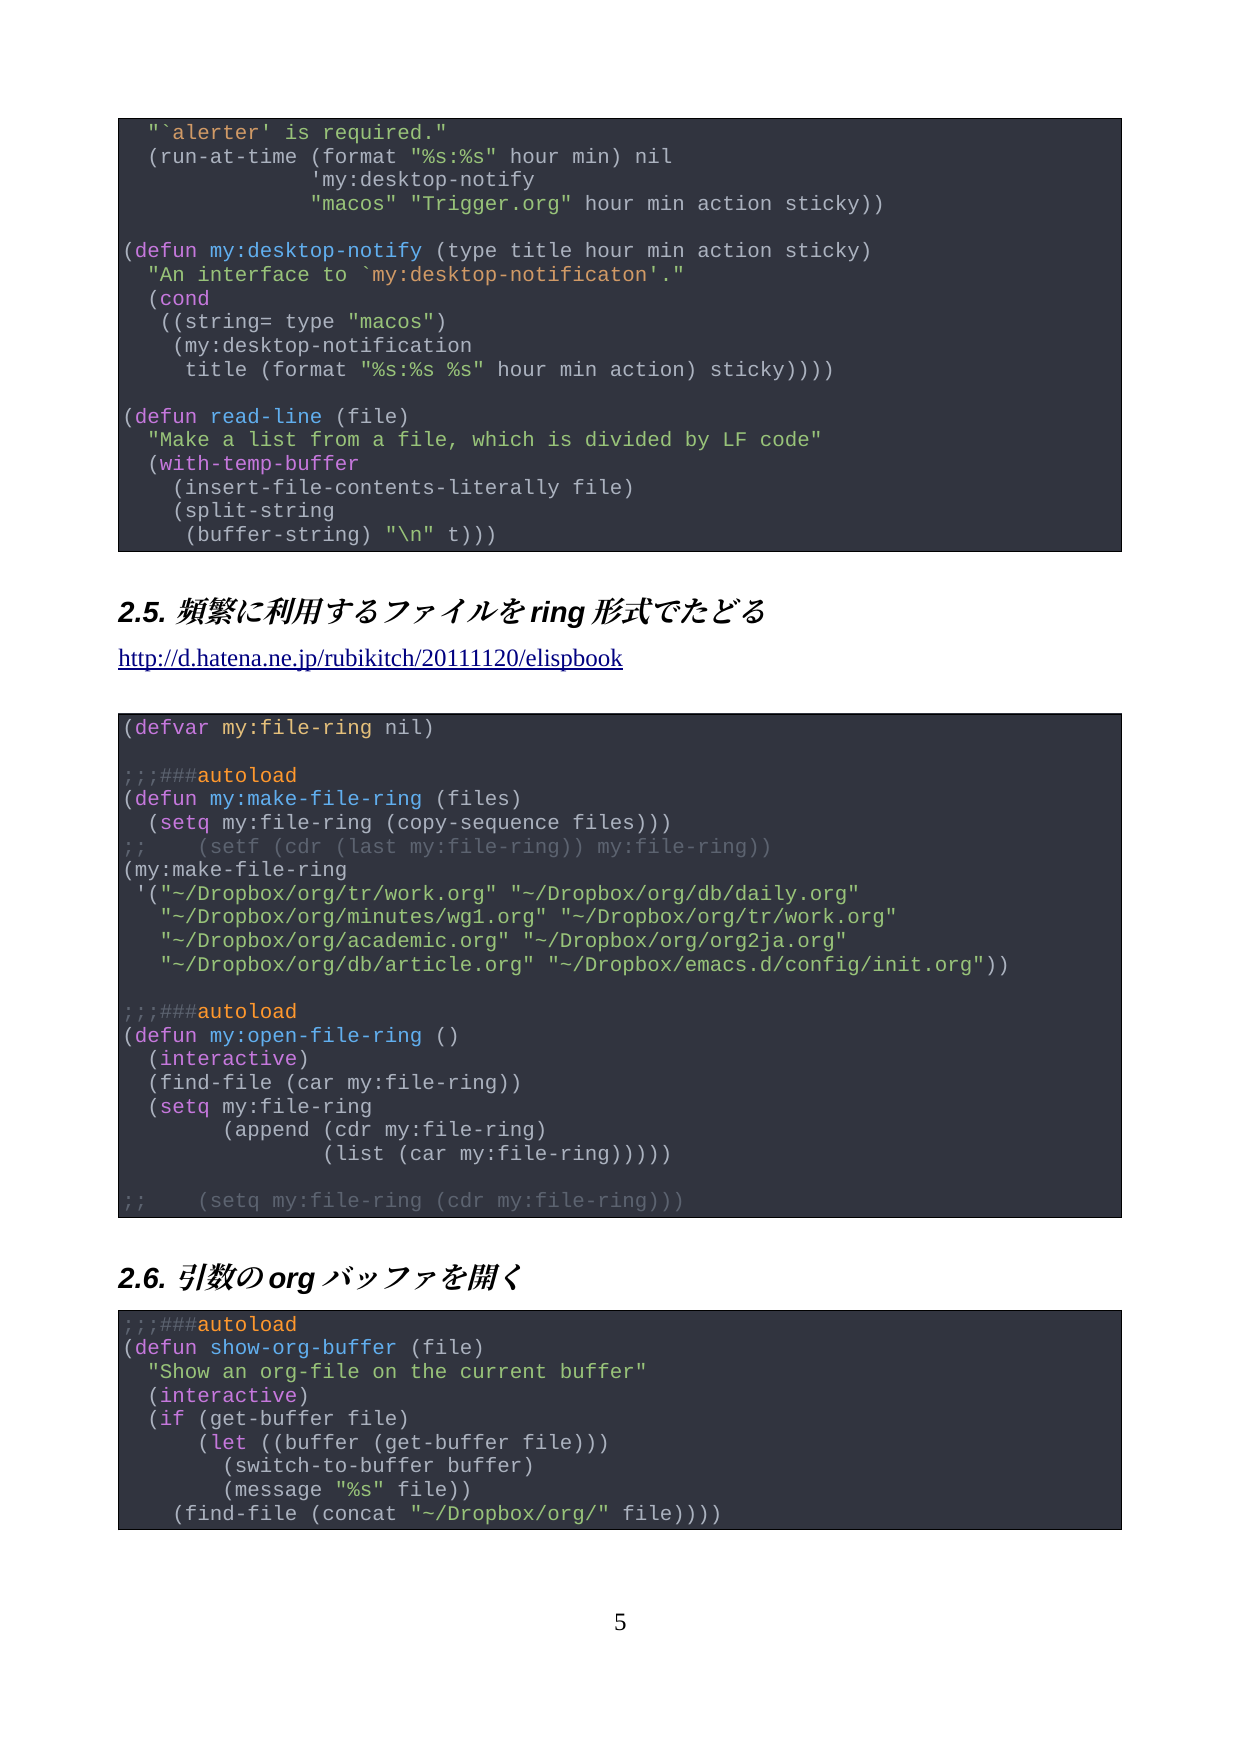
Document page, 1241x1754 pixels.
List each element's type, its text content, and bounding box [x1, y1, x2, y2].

text (list (car my:file-ring))))) [119, 1139, 1121, 1163]
text (insert-file-contents-literally file) [119, 473, 1121, 496]
text ;; (setf (cdr (last my:file-ring)) my:file-ring)) [119, 832, 1121, 855]
text '("~/Dropbox/org/tr/work.org" "~/Dropbox/org/db/daily.org" [119, 879, 1121, 903]
text (find-file (concat "~/Dropbox/org/" file)))) [119, 1499, 1121, 1529]
text (interactive) [119, 1044, 1121, 1068]
text (interactive) [119, 1381, 1121, 1404]
subtitle 引数のorgバッファを開く [118, 1255, 1122, 1297]
text (defvar my:file-ring nil) [119, 715, 1121, 737]
text (setq my:file-ring [119, 1092, 1121, 1115]
text ((string= type "macos") [119, 307, 1121, 331]
text "~/Dropbox/org/db/article.org" "~/Dropbox/emacs.d/config/init.org")) [119, 950, 1121, 973]
text (defun show-org-buffer (file) [119, 1333, 1121, 1357]
text (my:desktop-notification [119, 331, 1121, 354]
text "An interface to `my:desktop-notificaton'." [119, 260, 1121, 284]
text "~/Dropbox/org/minutes/wg1.org" "~/Dropbox/org/tr/work.org" [119, 903, 1121, 926]
text (message "%s" file)) [119, 1475, 1121, 1499]
text (if (get-buffer file) [119, 1404, 1121, 1428]
text (let ((buffer (get-buffer file))) [119, 1428, 1121, 1452]
text (switch-to-buffer buffer) [119, 1452, 1121, 1475]
text "~/Dropbox/org/academic.org" "~/Dropbox/org/org2ja.org" [119, 926, 1121, 950]
text ;;;###autoload [119, 1311, 1121, 1333]
text (run-at-time (format "%s:%s" hour min) nil [119, 142, 1121, 165]
text (defun my:desktop-notify (type title hour min action sticky) [119, 236, 1121, 260]
text (append (cdr my:file-ring) [119, 1115, 1121, 1139]
text ;;;###autoload [119, 997, 1121, 1021]
text "Show an org-file on the current buffer" [119, 1357, 1121, 1381]
text (cond [119, 284, 1121, 307]
text (my:make-file-ring [119, 855, 1121, 879]
text (buffer-string) "\n" t))) [119, 520, 1121, 551]
text (defun my:open-file-ring () [119, 1021, 1121, 1044]
text (with-temp-buffer [119, 449, 1121, 473]
text "macos" "Trigger.org" hour min action sticky)) [119, 189, 1121, 213]
text http://d.hatena.ne.jp/rubikitch/20111120/elispbook [118, 643, 1122, 701]
text (find-file (car my:file-ring)) [119, 1068, 1121, 1092]
text (defun my:make-file-ring (files) [119, 784, 1121, 808]
text "Make a list from a file, which is divided by LF code" [119, 426, 1121, 449]
text ;; (setq my:file-ring (cdr my:file-ring))) [119, 1186, 1121, 1217]
subtitle 頻繁に利用するファイルをring形式でたどる [118, 589, 1122, 631]
text (setq my:file-ring (copy-sequence files))) [119, 808, 1121, 832]
text (defun read-line (file) [119, 402, 1121, 426]
text "`alerter' is required." [119, 119, 1121, 142]
text ;;;###autoload [119, 761, 1121, 784]
text (split-string [119, 496, 1121, 520]
text 'my:desktop-notify [119, 165, 1121, 189]
text title (format "%s:%s %s" hour min action) sticky)))) [119, 354, 1121, 378]
